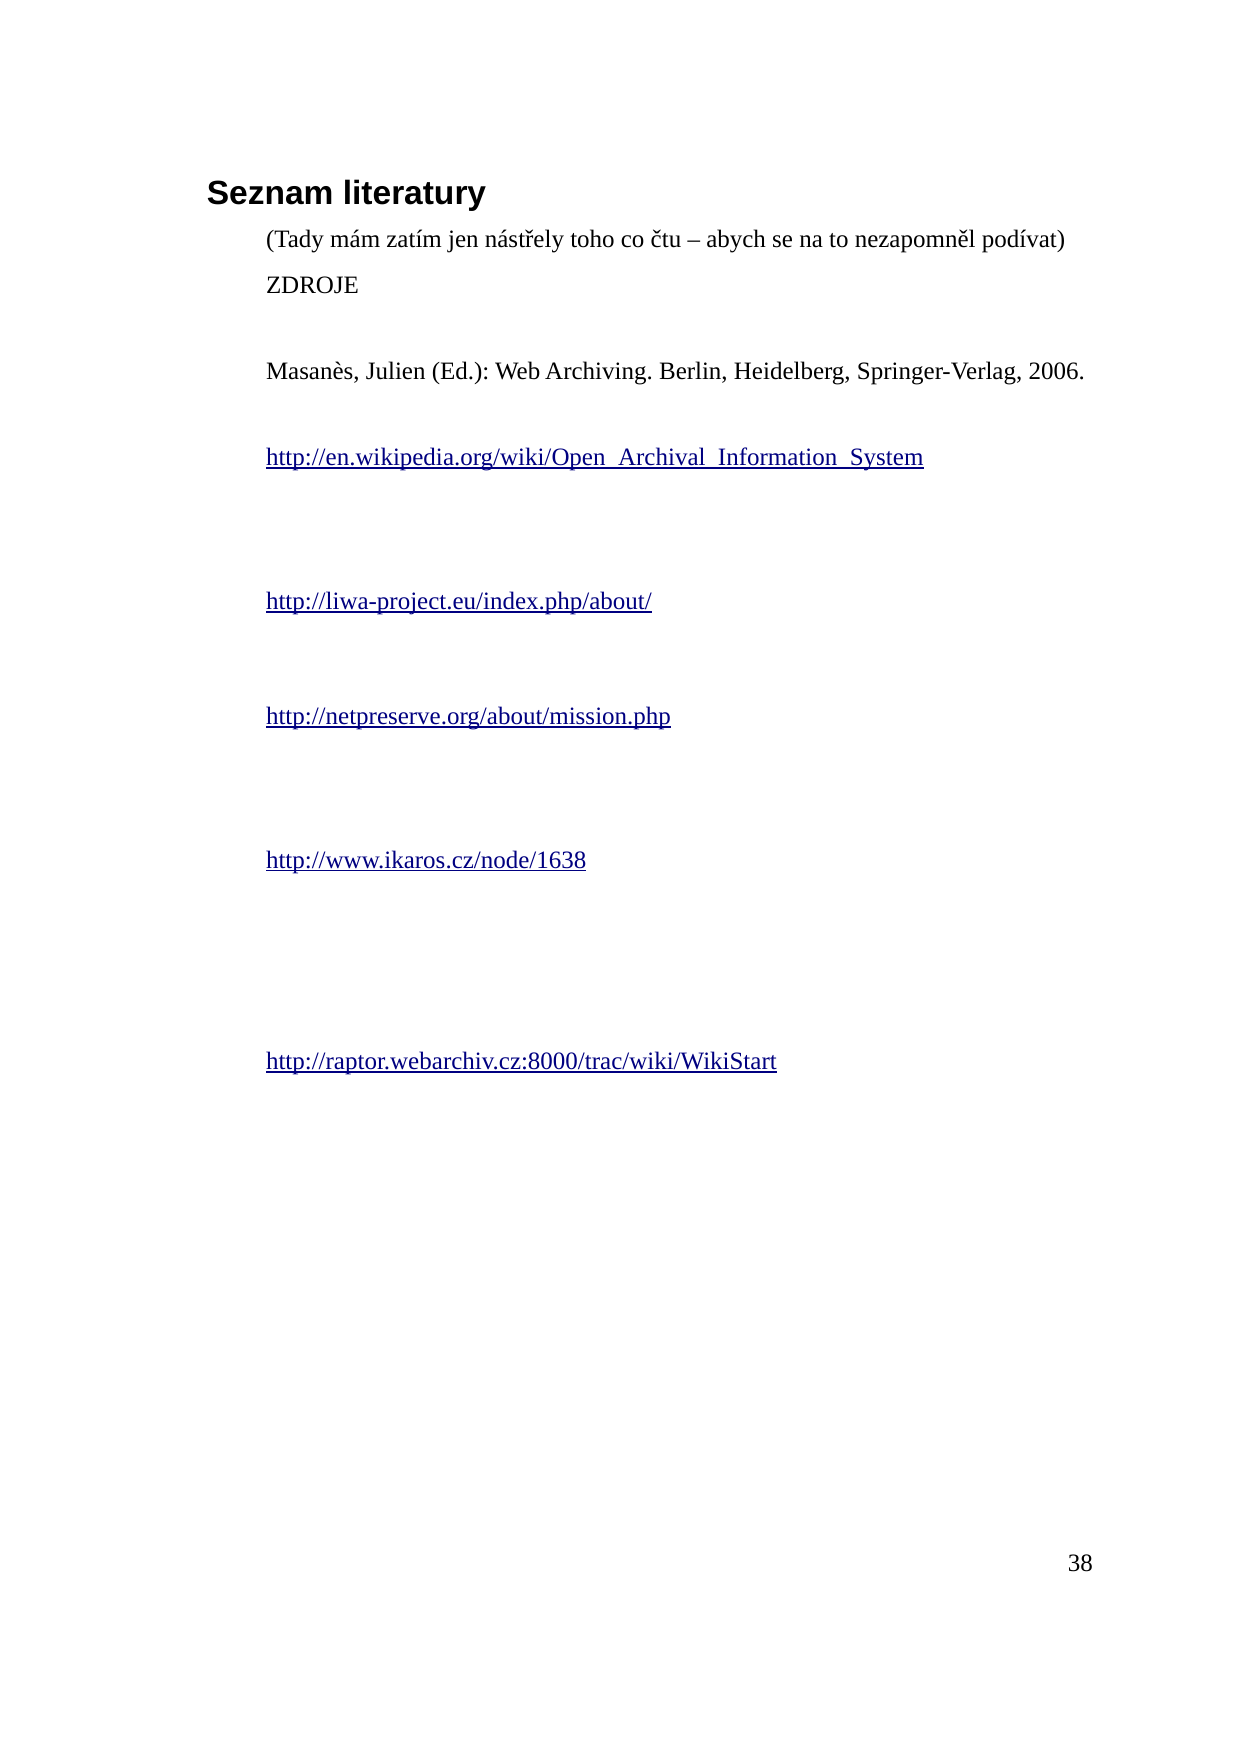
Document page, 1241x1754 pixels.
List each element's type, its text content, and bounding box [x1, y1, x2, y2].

subtitle Seznam literatury [207, 173, 1093, 211]
text http://netpreserve.org/about/mission.php [207, 701, 1093, 730]
text (Tady mám zatím jen nástřely toho co čtu – abych se na to nezapomněl podívat) [207, 224, 1093, 252]
text Masanès, Julien (Ed.): Web Archiving. Berlin, Heidelberg, Springer-Verlag, 2006. [207, 356, 1093, 385]
text http://en.wikipedia.org/wiki/Open_Archival_Information_System [207, 442, 1093, 471]
text http://liwa-project.eu/index.php/about/ [207, 586, 1093, 615]
text ZDROJE [207, 270, 1093, 299]
text http://www.ikaros.cz/node/1638 [207, 845, 1093, 874]
text http://raptor.webarchiv.cz:8000/trac/wiki/WikiStart [207, 1046, 1093, 1075]
